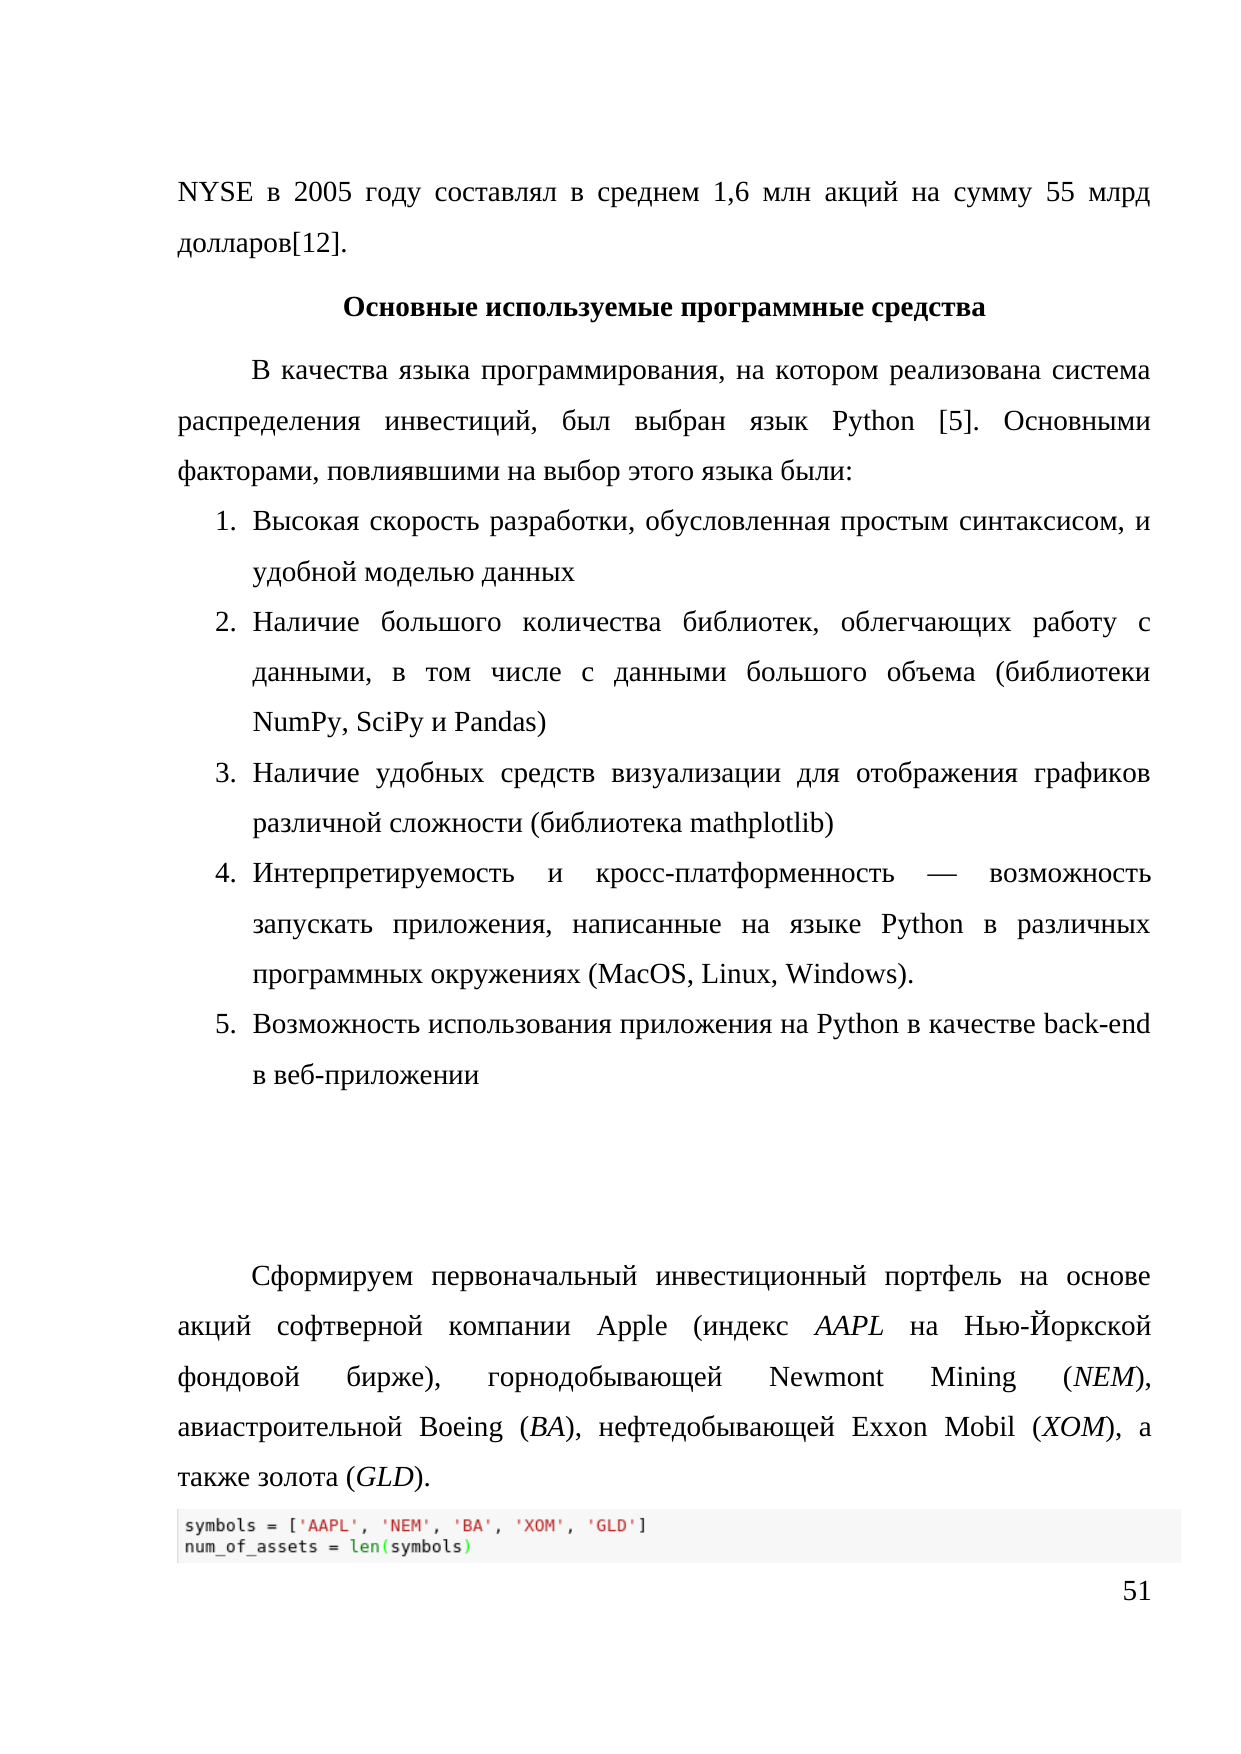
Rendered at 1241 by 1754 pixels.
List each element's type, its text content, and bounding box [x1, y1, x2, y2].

list Наличие большого количества библиотек, облегчающих работу с данными, в том числе с данными большого объема (библиотеки NumPy, SciPy и Pandas) [215, 604, 1152, 738]
list Интерпретируемость и кросс-платформенность — возможность запускать приложения, написанные на языке Python в различных программных окружениях (MacOS, Linux, Windows). [215, 856, 1152, 990]
text NYSE в 2005 году составлял в среднем 1,6 млн акций на сумму 55 млрд долларов[12]. [177, 174, 1152, 258]
text В качества языка программирования, на котором реализована система распределения инвестиций, был выбран язык Python [5]. Основными факторами, повлиявшими на выбор этого языка были: [177, 352, 1152, 487]
list Возможность использования приложения на Python в качестве back-end в веб-приложении [215, 1006, 1152, 1090]
list Наличие удобных средств визуализации для отображения графиков различной сложности (библиотека mathplotlib) [215, 755, 1152, 839]
list Высокая скорость разработки, обусловленная простым синтаксисом, и удобной моделью данных [215, 503, 1152, 587]
subtitle Основные используемые программные средства [177, 289, 1152, 323]
picture [177, 1509, 1182, 1563]
text Сформируем первоначальный инвестиционный портфель на основе акций софтверной компании Apple (индекс AAPL на Нью-Йоркской фондовой бирже), горнодобывающей Newmont Mining (NEM), авиастроительной Boeing (BA), нефтедобывающей Exxon Mobil (XOM), а также золота (GLD). [177, 1258, 1152, 1493]
